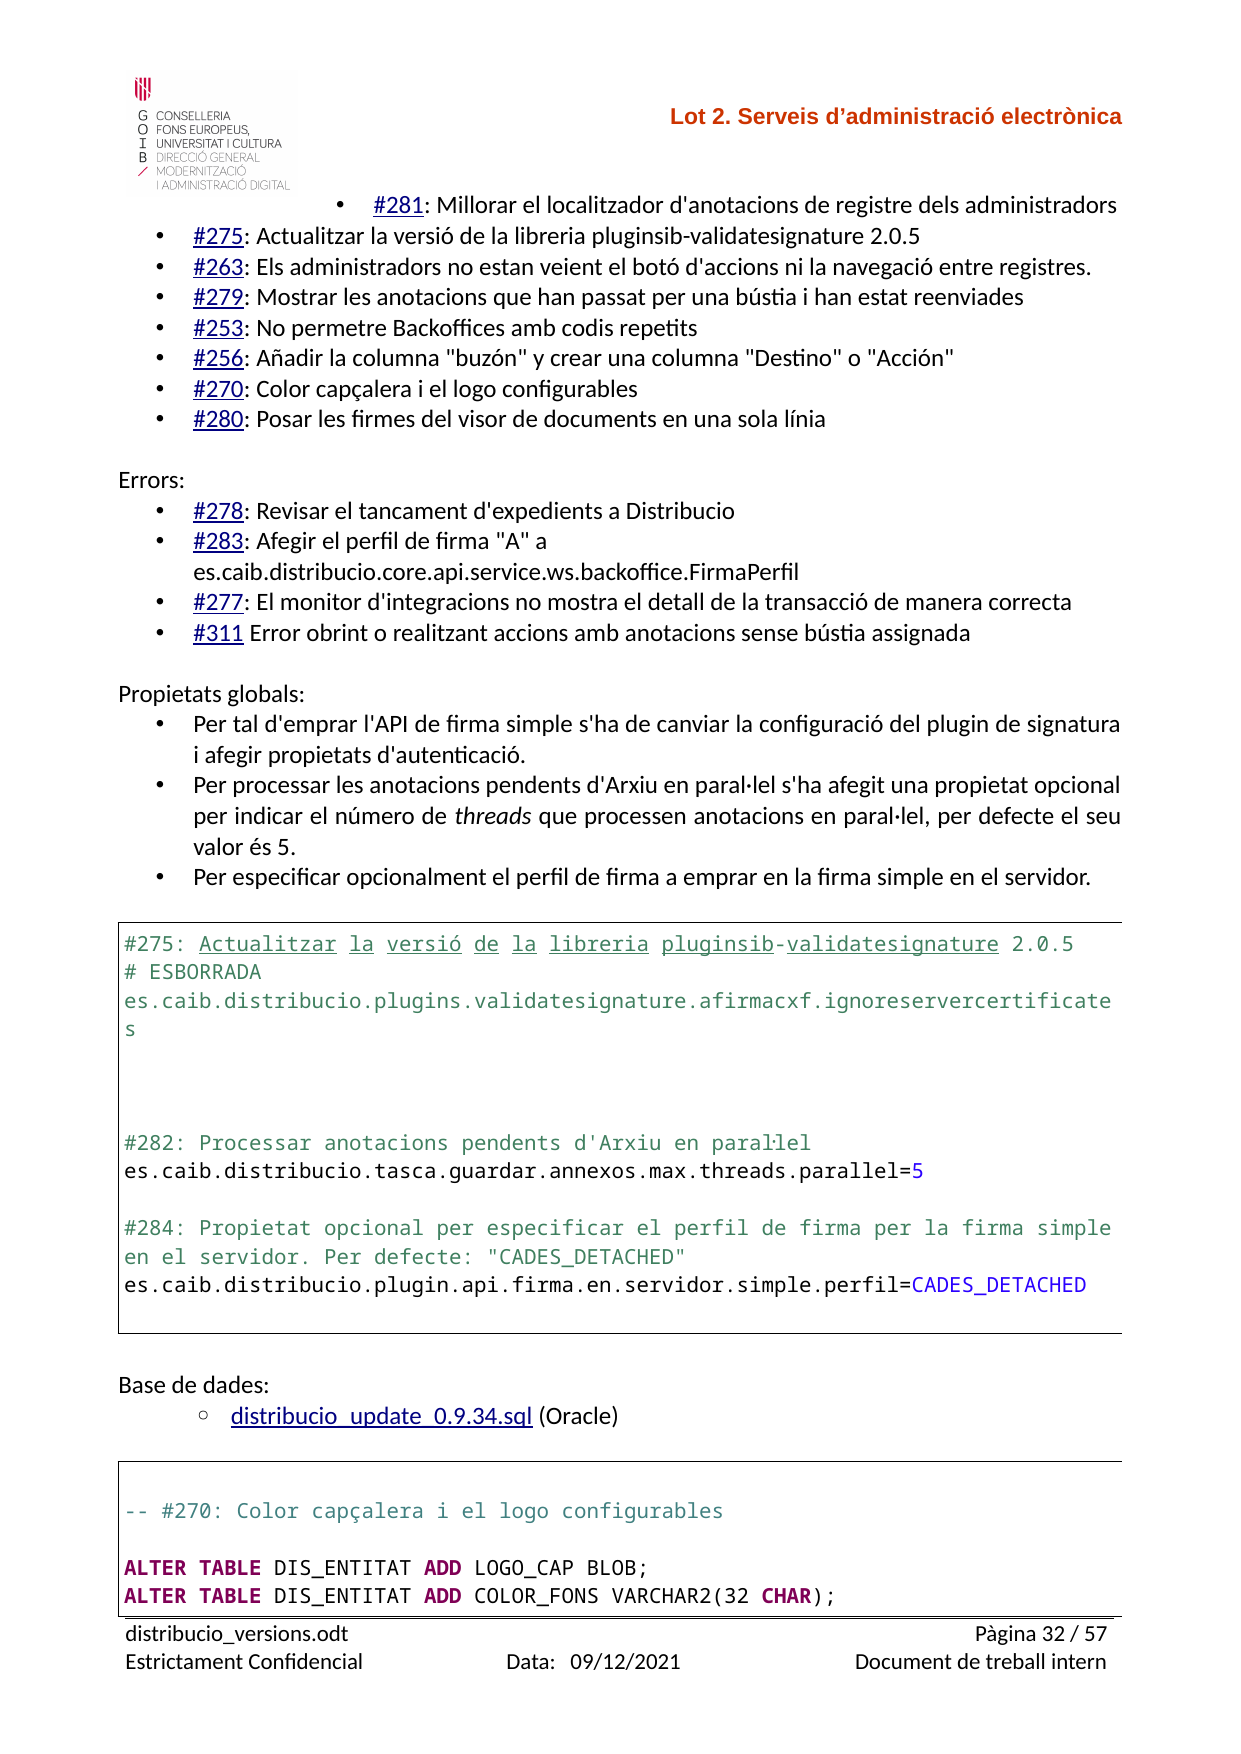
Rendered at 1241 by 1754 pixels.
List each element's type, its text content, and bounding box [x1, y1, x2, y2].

list Per processar les anotacions pendents d'Arxiu en paral·lel s'ha afegit una propietat opcional per indicar el número de threads que processen anotacions en paral·lel, per defecte el seu valor és 5. [156, 769, 1122, 861]
list #263: Els administradors no estan veient el botó d'accions ni la navegació entre registres. [156, 251, 1122, 281]
list Per especificar opcionalment el perfil de firma a emprar en la firma simple en el servidor. [156, 861, 1122, 892]
list #280: Posar les firmes del visor de documents en una sola línia [156, 403, 1122, 434]
list distribucio_update_0.9.34.sql (Oracle) [193, 1400, 1122, 1431]
text Base de dades: [118, 1369, 1122, 1400]
picture [126, 70, 299, 197]
text Propietats globals: [118, 678, 1122, 708]
text Errors: [118, 464, 1122, 495]
list Per tal d'emprar l'API de firma simple s'ha de canviar la configuració del plugin de signatura i afegir propietats d'autenticació. [156, 708, 1122, 769]
list #311 Error obrint o realitzant accions amb anotacions sense bústia assignada [156, 617, 1122, 647]
list #256: Añadir la columna "buzón" y crear una columna "Destino" o "Acción" [156, 342, 1122, 373]
list #281: Millorar el localitzador d'anotacions de registre dels administradors [156, 190, 1122, 220]
list #275: Actualitzar la versió de la libreria pluginsib-validatesignature 2.0.5 [156, 220, 1122, 251]
list #277: El monitor d'integracions no mostra el detall de la transacció de manera correcta [156, 586, 1122, 617]
list #253: No permetre Backoffices amb codis repetits [156, 312, 1122, 342]
table_header #275: Actualitzar la versió de la libreria pluginsib-validatesignature 2.0.5 # ESBORRADA es.caib.distribucio.plugins.validatesignature.afirmacxf.ignoreservercertificates #282: Processar anotacions pendents d'Arxiu en paral·lel es.caib.distribucio.tasca.guardar.annexos.max.threads.parallel=5 #284: Propietat opcional per especificar el perfil de firma per la firma simple en el servidor. Per defecte: "CADES_DETACHED" es.caib.distribucio.plugin.api.firma.en.servidor.simple.perfil=CADES_DETACHED [119, 923, 1122, 1333]
table_header -- #270: Color capçalera i el logo configurables ALTER TABLE DIS_ENTITAT ADD LOGO_CAP BLOB; ALTER TABLE DIS_ENTITAT ADD COLOR_FONS VARCHAR2(32 CHAR); [119, 1462, 1122, 1616]
list #283: Afegir el perfil de firma "A" a es.caib.distribucio.core.api.service.ws.backoffice.FirmaPerfil [156, 525, 1122, 586]
list #279: Mostrar les anotacions que han passat per una bústia i han estat reenviades [156, 281, 1122, 312]
list #278: Revisar el tancament d'expedients a Distribucio [156, 495, 1122, 525]
list #270: Color capçalera i el logo configurables [156, 373, 1122, 403]
